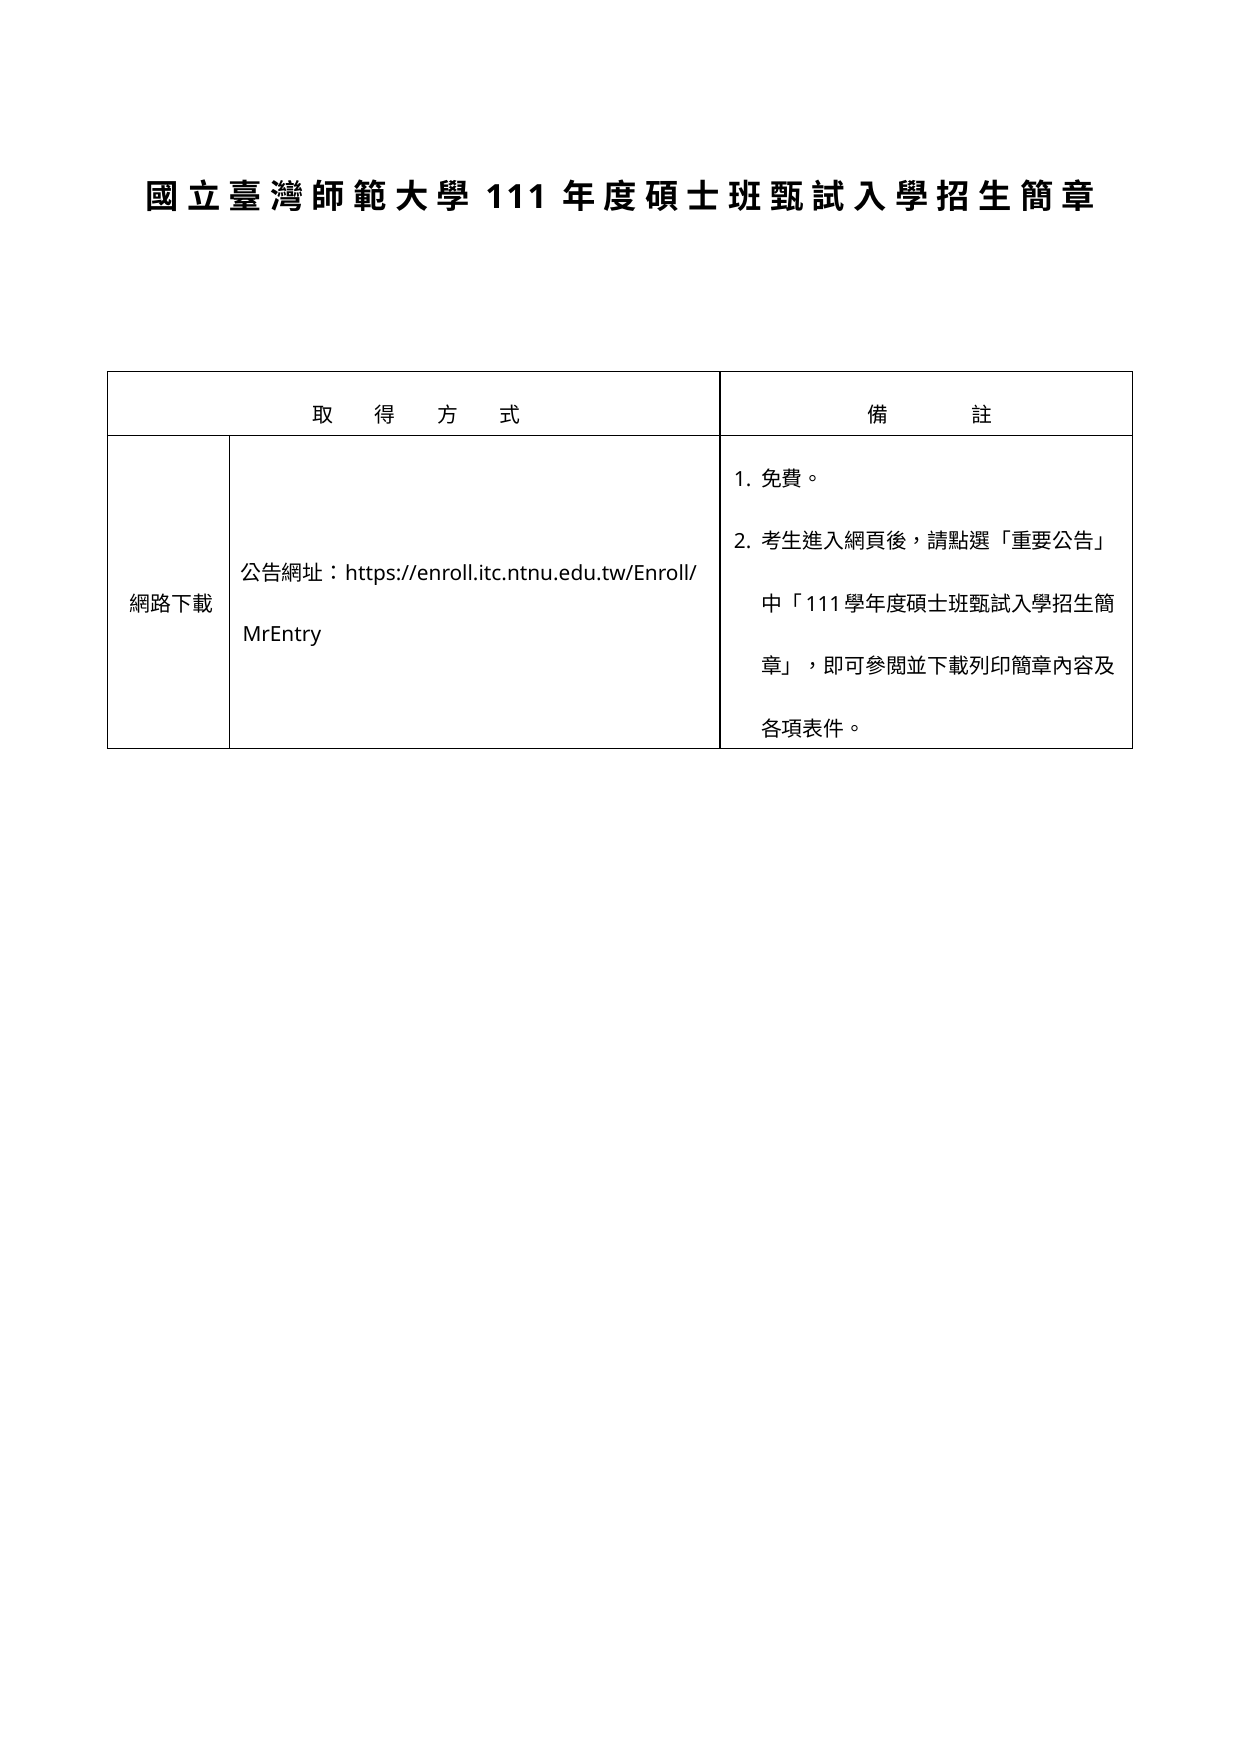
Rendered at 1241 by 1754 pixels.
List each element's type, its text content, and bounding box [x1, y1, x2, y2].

table_cell 網路下載 [108, 436, 229, 748]
table_cell 公告網址：https://enroll.itc.ntnu.edu.tw/Enroll/MrEntry [230, 436, 719, 748]
table_header 備 註 [721, 372, 1132, 435]
table_header 取 得 方 式 [108, 372, 719, 435]
table_cell 1. 免費。 2. 考生進入網頁後，請點選「重要公告」中「111學年度碩士班甄試入學招生簡章」，即可參閲並下載列印簡章內容及各項表件。 [721, 436, 1132, 748]
text 國立臺灣師範大學111年度碩士班甄試入學招生簡章 [104, 152, 1136, 215]
